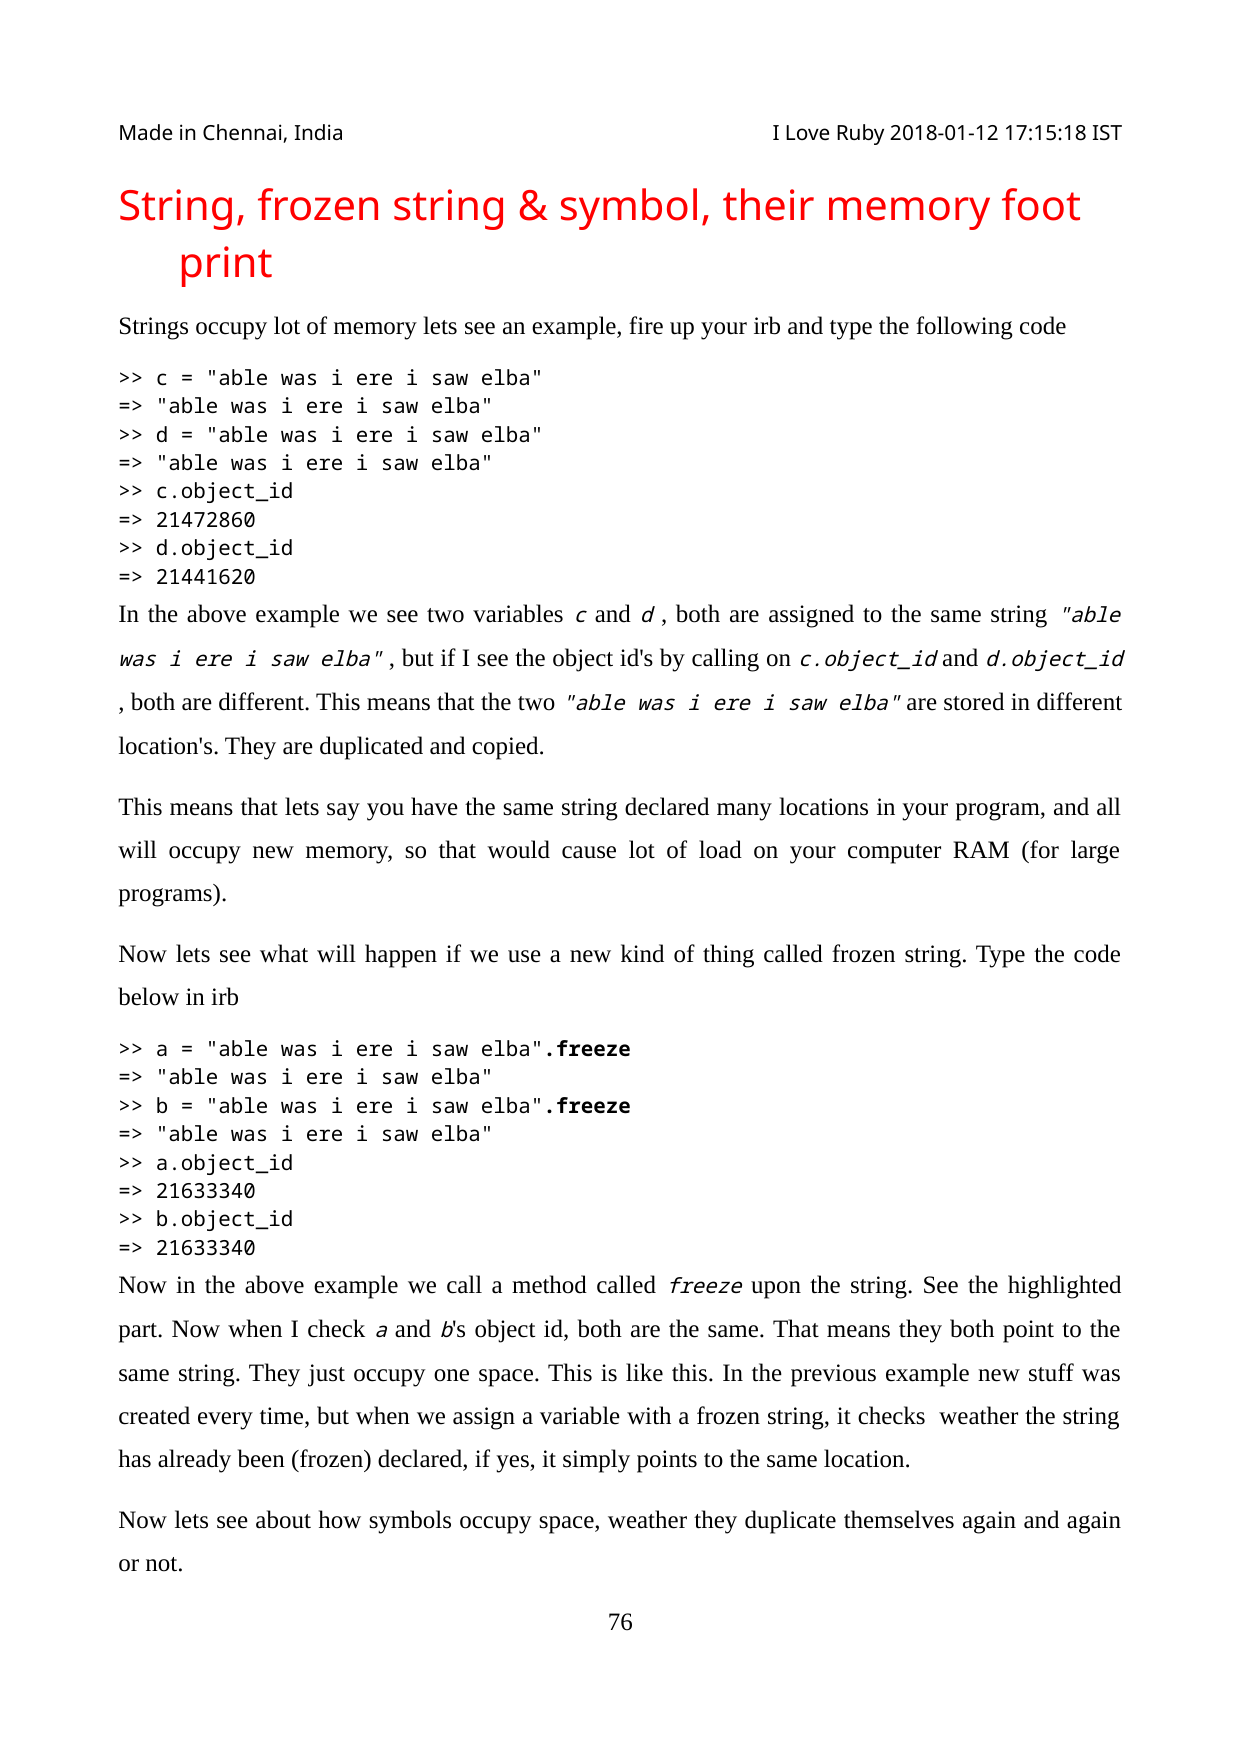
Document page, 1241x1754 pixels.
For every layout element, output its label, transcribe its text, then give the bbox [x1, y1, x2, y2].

text This means that lets say you have the same string declared many locations in your program, and all will occupy new memory, so that would cause lot of load on your computer RAM (for large programs). [118, 792, 1122, 907]
text => 21633340 [118, 1233, 1122, 1261]
text => 21633340 [118, 1176, 1122, 1204]
text => 21472860 [118, 505, 1122, 533]
text >> d = "able was i ere i saw elba" [118, 420, 1122, 448]
text => "able was i ere i saw elba" [118, 448, 1122, 477]
text >> b = "able was i ere i saw elba".freeze [118, 1091, 1122, 1119]
text >> a.object_id [118, 1148, 1122, 1176]
text Now lets see what will happen if we use a new kind of thing called frozen string. Type the code below in irb [118, 939, 1122, 1011]
text >> b.object_id [118, 1204, 1122, 1233]
text => 21441620 [118, 562, 1122, 590]
text >> a = "able was i ere i saw elba".freeze [118, 1034, 1122, 1062]
text Now lets see about how symbols occupy space, weather they duplicate themselves again and again or not. [118, 1505, 1122, 1577]
text Now in the above example we call a method called freeze upon the string. See the highlighted part. Now when I check a and b's object id, both are the same. That means they both point to the same string. They just occupy one space. This is like this. In the previous example new stuff was created every time, but when we assign a variable with a frozen string, it checks weather the string has already been (frozen) declared, if yes, it simply points to the same location. [118, 1270, 1122, 1473]
text Strings occupy lot of memory lets see an example, fire up your irb and type the following code [118, 311, 1122, 340]
subtitle String, frozen string & symbol, their memory foot print [118, 176, 1122, 289]
text In the above example we see two variables c and d , both are assigned to the same string "able was i ere i saw elba" , but if I see the object id's by calling on c.object_id and d.object_id , both are different. This means that the two "able was i ere i saw elba" are stored in different location's. They are duplicated and copied. [118, 599, 1122, 759]
text => "able was i ere i saw elba" [118, 1062, 1122, 1091]
text => "able was i ere i saw elba" [118, 1119, 1122, 1148]
text >> d.object_id [118, 533, 1122, 562]
text >> c.object_id [118, 477, 1122, 505]
text => "able was i ere i saw elba" [118, 391, 1122, 420]
text >> c = "able was i ere i saw elba" [118, 363, 1122, 391]
